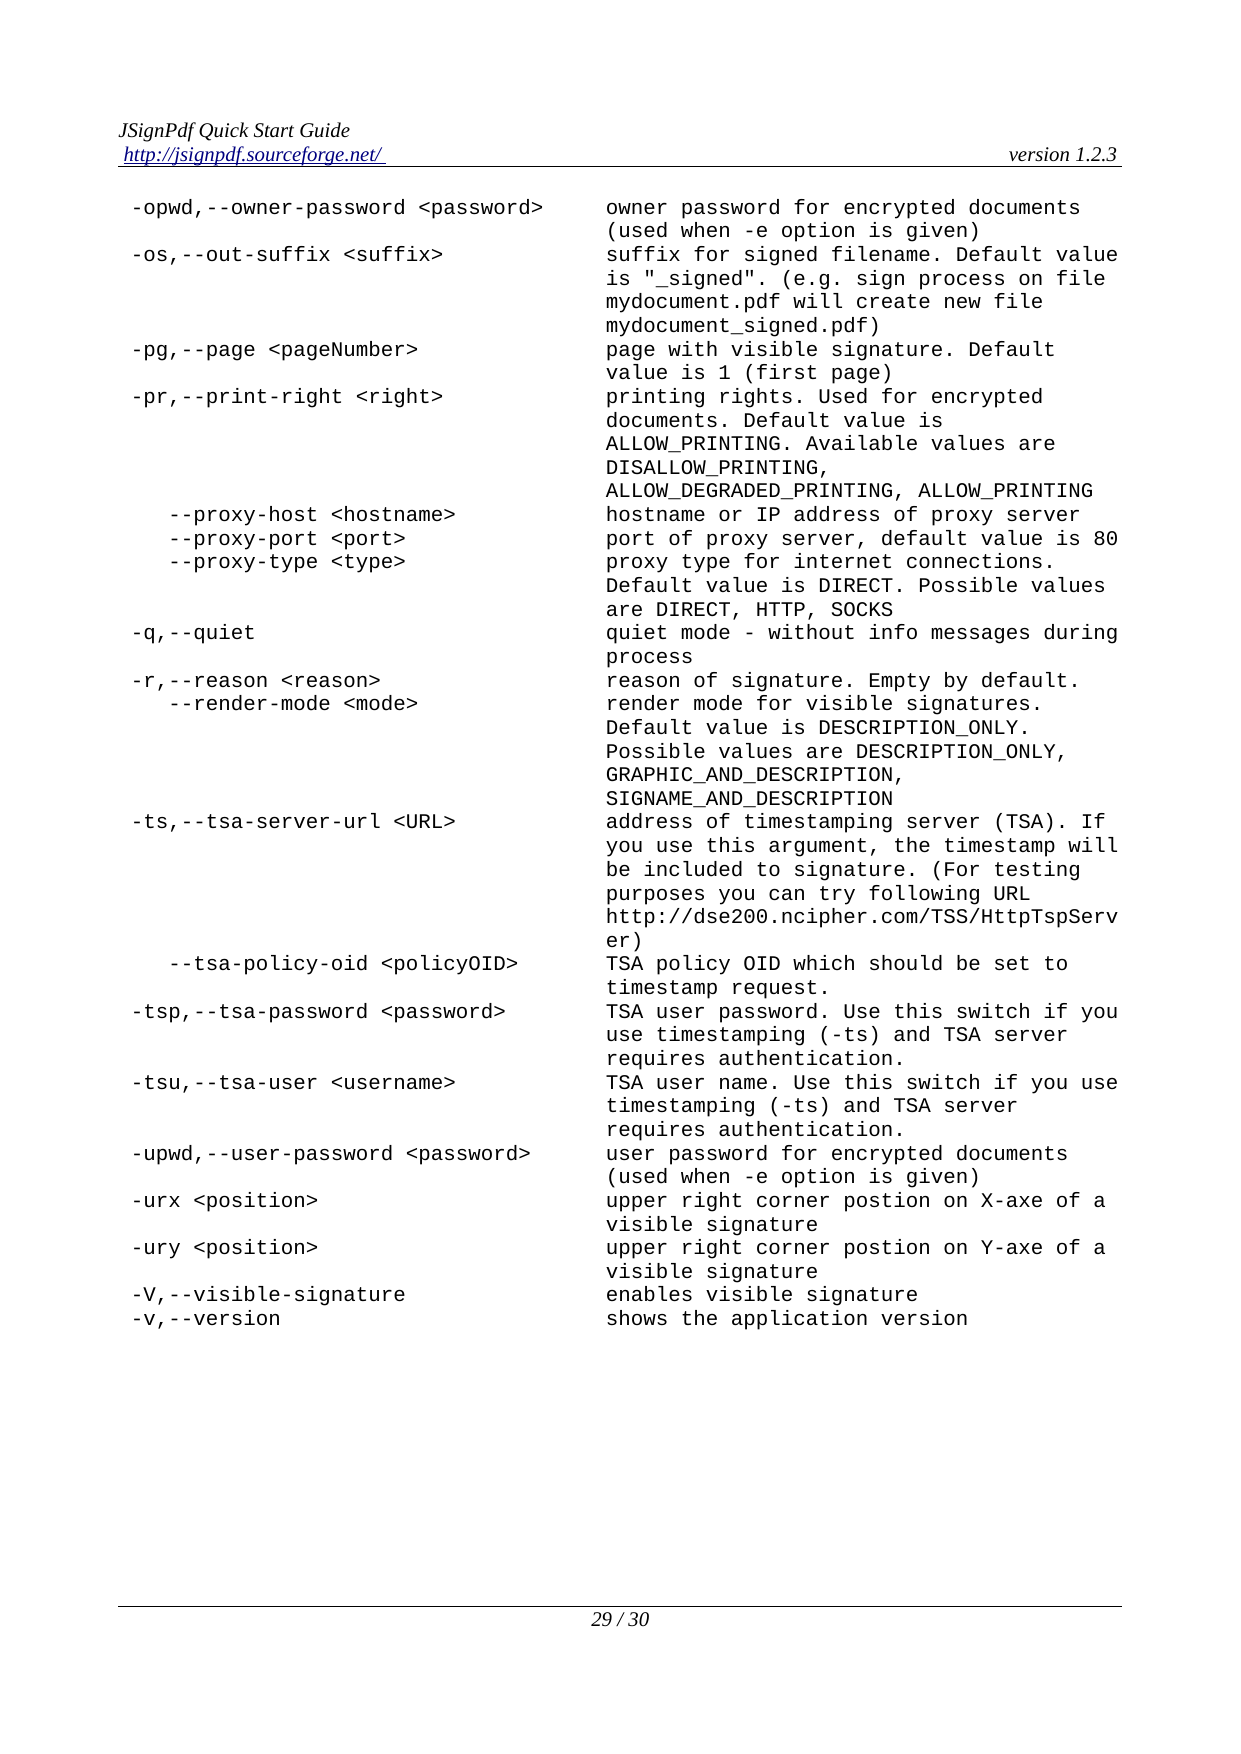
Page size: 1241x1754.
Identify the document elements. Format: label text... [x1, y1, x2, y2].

text -os,--out-suffix <suffix> suffix for signed filename. Default value [118, 244, 1122, 268]
text mydocument_signed.pdf) [118, 315, 1122, 339]
text (used when -e option is given) [118, 1166, 1122, 1190]
text is "_signed". (e.g. sign process on file [118, 268, 1122, 291]
text -v,--version shows the application version [118, 1308, 1122, 1332]
text requires authentication. [118, 1048, 1122, 1072]
text -pg,--page <pageNumber> page with visible signature. Default [118, 339, 1122, 362]
text ALLOW_PRINTING. Available values are [118, 433, 1122, 457]
text --proxy-port <port> port of proxy server, default value is 80 [118, 528, 1122, 551]
text http://dse200.ncipher.com/TSS/HttpTspServ [118, 906, 1122, 930]
text SIGNAME_AND_DESCRIPTION [118, 788, 1122, 812]
text GRAPHIC_AND_DESCRIPTION, [118, 764, 1122, 788]
text documents. Default value is [118, 409, 1122, 433]
text --proxy-type <type> proxy type for internet connections. [118, 551, 1122, 575]
text process [118, 646, 1122, 670]
text -opwd,--owner-password <password> owner password for encrypted documents [118, 197, 1122, 220]
text --proxy-host <hostname> hostname or IP address of proxy server [118, 504, 1122, 528]
text --render-mode <mode> render mode for visible signatures. [118, 693, 1122, 717]
text Possible values are DESCRIPTION_ONLY, [118, 741, 1122, 764]
text purposes you can try following URL [118, 882, 1122, 906]
text you use this argument, the timestamp will [118, 835, 1122, 859]
text Default value is DESCRIPTION_ONLY. [118, 717, 1122, 741]
text -tsp,--tsa-password <password> TSA user password. Use this switch if you [118, 1001, 1122, 1024]
text be included to signature. (For testing [118, 859, 1122, 882]
text ALLOW_DEGRADED_PRINTING, ALLOW_PRINTING [118, 481, 1122, 504]
text --tsa-policy-oid <policyOID> TSA policy OID which should be set to [118, 953, 1122, 977]
text visible signature [118, 1261, 1122, 1284]
text timestamping (-ts) and TSA server [118, 1095, 1122, 1119]
text Default value is DIRECT. Possible values [118, 575, 1122, 599]
text -ury <position> upper right corner postion on Y-axe of a [118, 1237, 1122, 1261]
text er) [118, 930, 1122, 953]
text value is 1 (first page) [118, 362, 1122, 386]
text (used when -e option is given) [118, 220, 1122, 244]
text -urx <position> upper right corner postion on X-axe of a [118, 1190, 1122, 1213]
text mydocument.pdf will create new file [118, 291, 1122, 315]
text are DIRECT, HTTP, SOCKS [118, 599, 1122, 622]
text -V,--visible-signature enables visible signature [118, 1284, 1122, 1308]
text timestamp request. [118, 977, 1122, 1001]
text -pr,--print-right <right> printing rights. Used for encrypted [118, 386, 1122, 409]
text -upwd,--user-password <password> user password for encrypted documents [118, 1143, 1122, 1166]
text -q,--quiet quiet mode - without info messages during [118, 622, 1122, 646]
text -ts,--tsa-server-url <URL> address of timestamping server (TSA). If [118, 812, 1122, 835]
text -tsu,--tsa-user <username> TSA user name. Use this switch if you use [118, 1072, 1122, 1095]
text requires authentication. [118, 1119, 1122, 1143]
text DISALLOW_PRINTING, [118, 457, 1122, 481]
text visible signature [118, 1213, 1122, 1237]
text -r,--reason <reason> reason of signature. Empty by default. [118, 670, 1122, 693]
text use timestamping (-ts) and TSA server [118, 1024, 1122, 1048]
